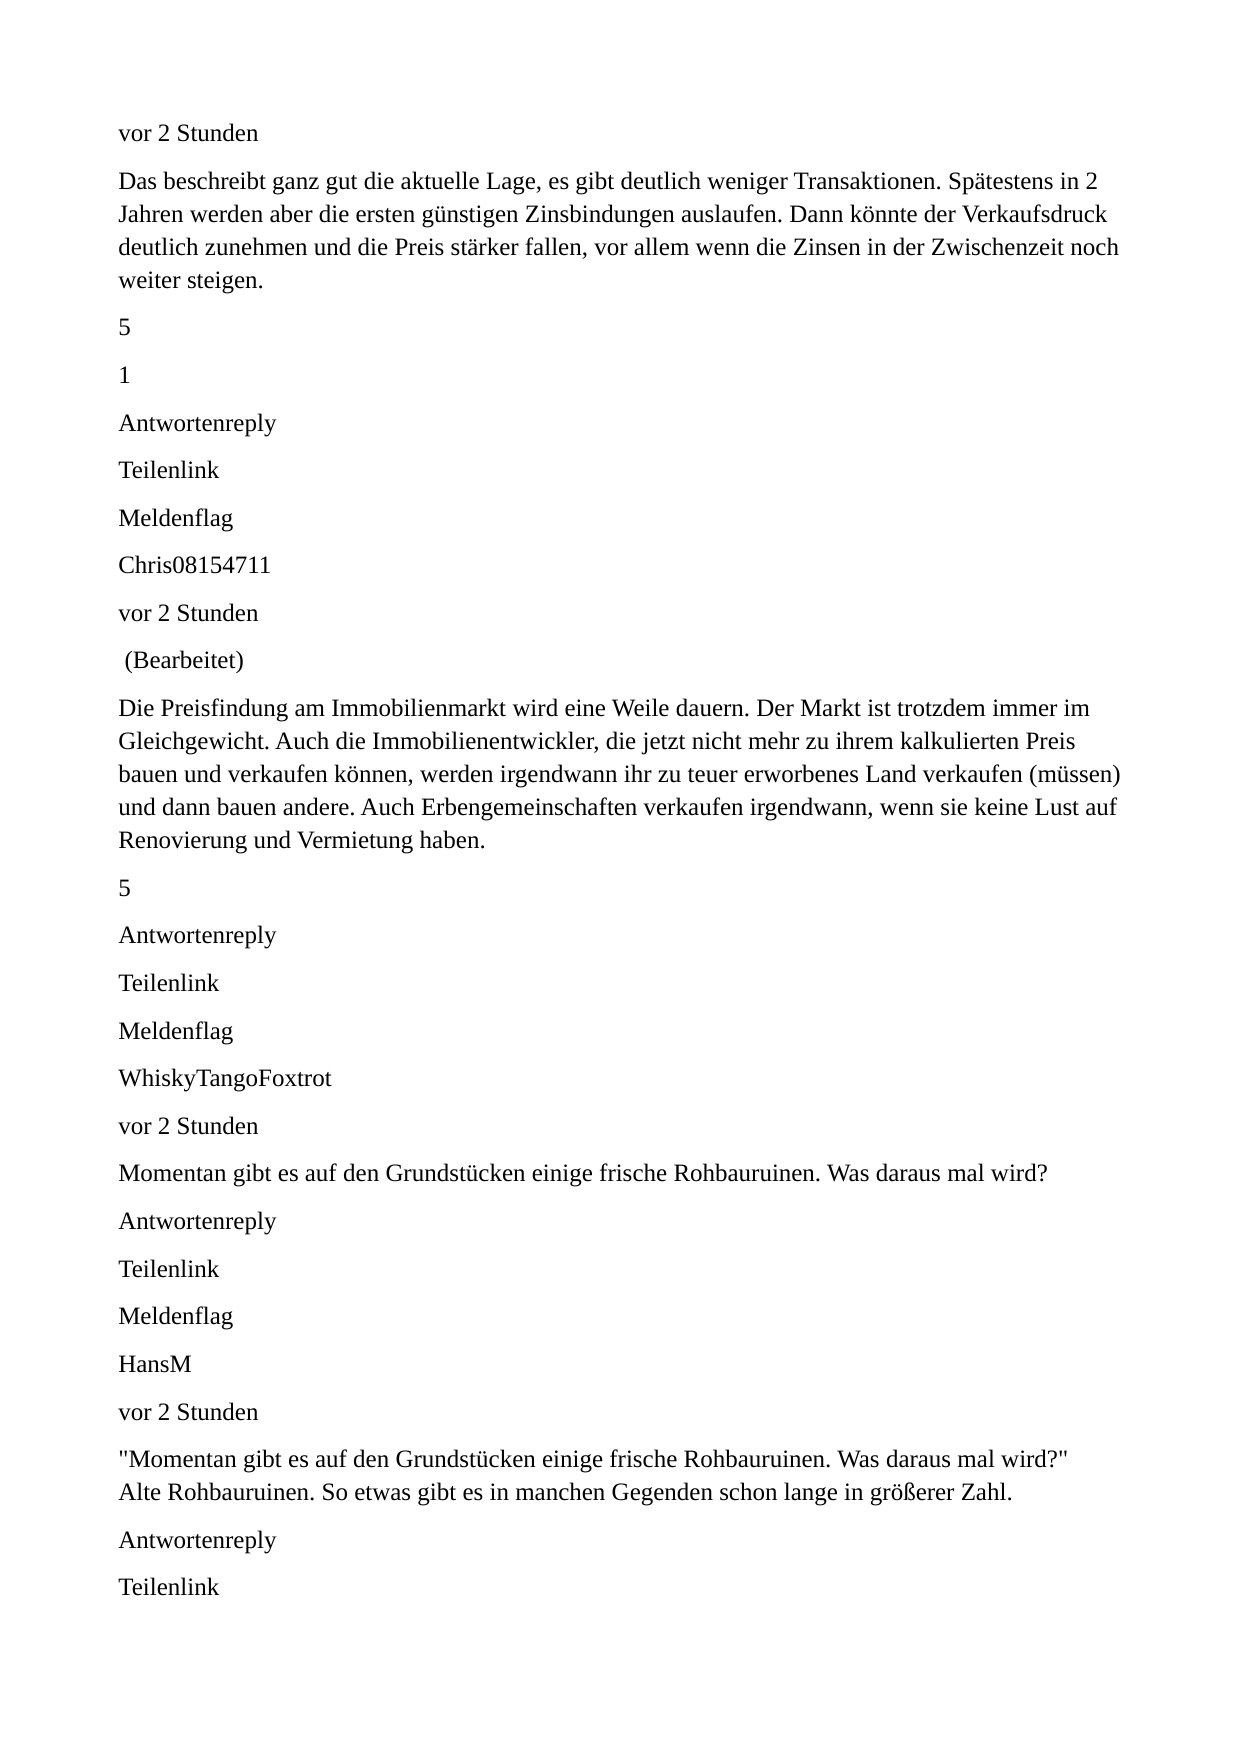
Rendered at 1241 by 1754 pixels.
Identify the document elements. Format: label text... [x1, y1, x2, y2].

text vor 2 Stunden [118, 598, 1122, 627]
text (Bearbeitet) [118, 646, 1122, 674]
text WhiskyTangoFoxtrot [118, 1063, 1122, 1092]
text Meldenflag [118, 1301, 1122, 1330]
text "Momentan gibt es auf den Grundstücken einige frische Rohbauruinen. Was daraus mal wird?" Alte Rohbauruinen. So etwas gibt es in manchen Gegenden schon lange in größerer Zahl. [118, 1444, 1122, 1506]
text Teilenlink [118, 968, 1122, 997]
text Meldenflag [118, 1016, 1122, 1044]
text vor 2 Stunden [118, 118, 1122, 147]
text Teilenlink [118, 1254, 1122, 1282]
text Momentan gibt es auf den Grundstücken einige frische Rohbauruinen. Was daraus mal wird? [118, 1158, 1122, 1187]
text Die Preisfindung am Immobilienmarkt wird eine Weile dauern. Der Markt ist trotzdem immer im Gleichgewicht. Auch die Immobilienentwickler, die jetzt nicht mehr zu ihrem kalkulierten Preis bauen und verkaufen können, werden irgendwann ihr zu teuer erworbenes Land verkaufen (müssen) und dann bauen andere. Auch Erbengemeinschaften verkaufen irgendwann, wenn sie keine Lust auf Renovierung und Vermietung haben. [118, 693, 1122, 854]
text HansM [118, 1349, 1122, 1378]
text 1 [118, 360, 1122, 389]
text Meldenflag [118, 503, 1122, 532]
text Das beschreibt ganz gut die aktuelle Lage, es gibt deutlich weniger Transaktionen. Spätestens in 2 Jahren werden aber die ersten günstigen Zinsbindungen auslaufen. Dann könnte der Verkaufsdruck deutlich zunehmen und die Preis stärker fallen, vor allem wenn die Zinsen in der Zwischenzeit noch weiter steigen. [118, 166, 1122, 293]
text Antwortenreply [118, 1525, 1122, 1553]
text 5 [118, 312, 1122, 341]
text Antwortenreply [118, 921, 1122, 949]
text 5 [118, 873, 1122, 902]
text Antwortenreply [118, 1206, 1122, 1235]
text Antwortenreply [118, 408, 1122, 436]
text vor 2 Stunden [118, 1111, 1122, 1140]
text Teilenlink [118, 1572, 1122, 1601]
text vor 2 Stunden [118, 1397, 1122, 1425]
text Chris08154711 [118, 550, 1122, 579]
text Teilenlink [118, 455, 1122, 484]
